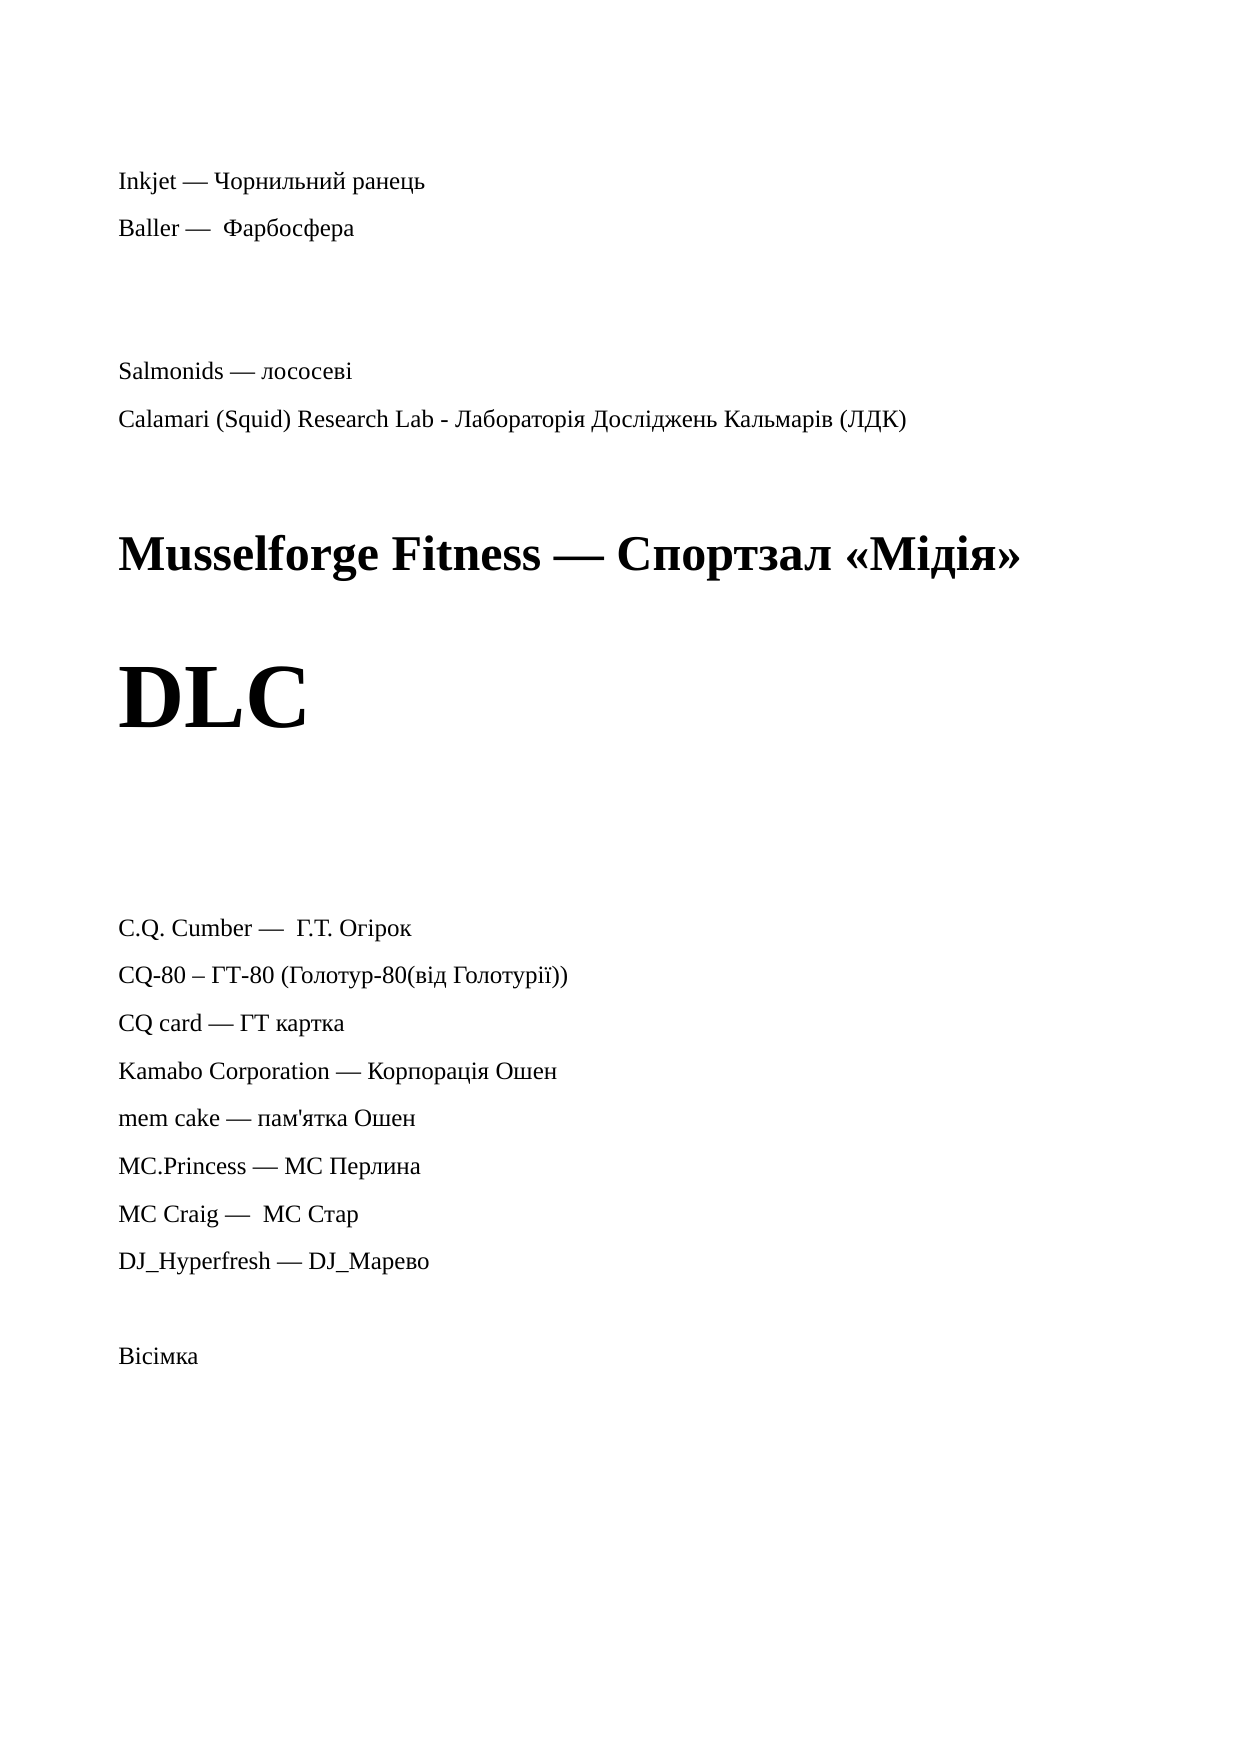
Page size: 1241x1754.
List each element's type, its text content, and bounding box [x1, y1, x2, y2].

text mem cake — пам'ятка Ошен [118, 1103, 1122, 1132]
text CQ card — ГТ картка [118, 1008, 1122, 1037]
text Вісімка [118, 1341, 1122, 1370]
text Baller — Фарбосфера [118, 213, 1122, 242]
text DLC [118, 642, 1122, 747]
text MC Craig — MC Стар [118, 1199, 1122, 1227]
text Kamabo Corporation — Корпорація Ошен [118, 1056, 1122, 1084]
text CQ-80 – ГТ-80 (Голотур-80(від Голотурії)) [118, 961, 1122, 989]
text DJ_Hyperfresh — DJ_Марево [118, 1246, 1122, 1275]
text Salmonids — лососеві [118, 356, 1122, 385]
text C.Q. Cumber — Г.Т. Огірок [118, 913, 1122, 942]
text Inkjet — Чорнильний ранець [118, 166, 1122, 194]
text Calamari (Squid) Research Lab - Лабораторія Досліджень Кальмарів (ЛДК) [118, 404, 1122, 432]
text MC.Princess — MC Перлина [118, 1151, 1122, 1180]
subtitle Musselforge Fitness — Спортзал «Мідія» [118, 524, 1122, 581]
